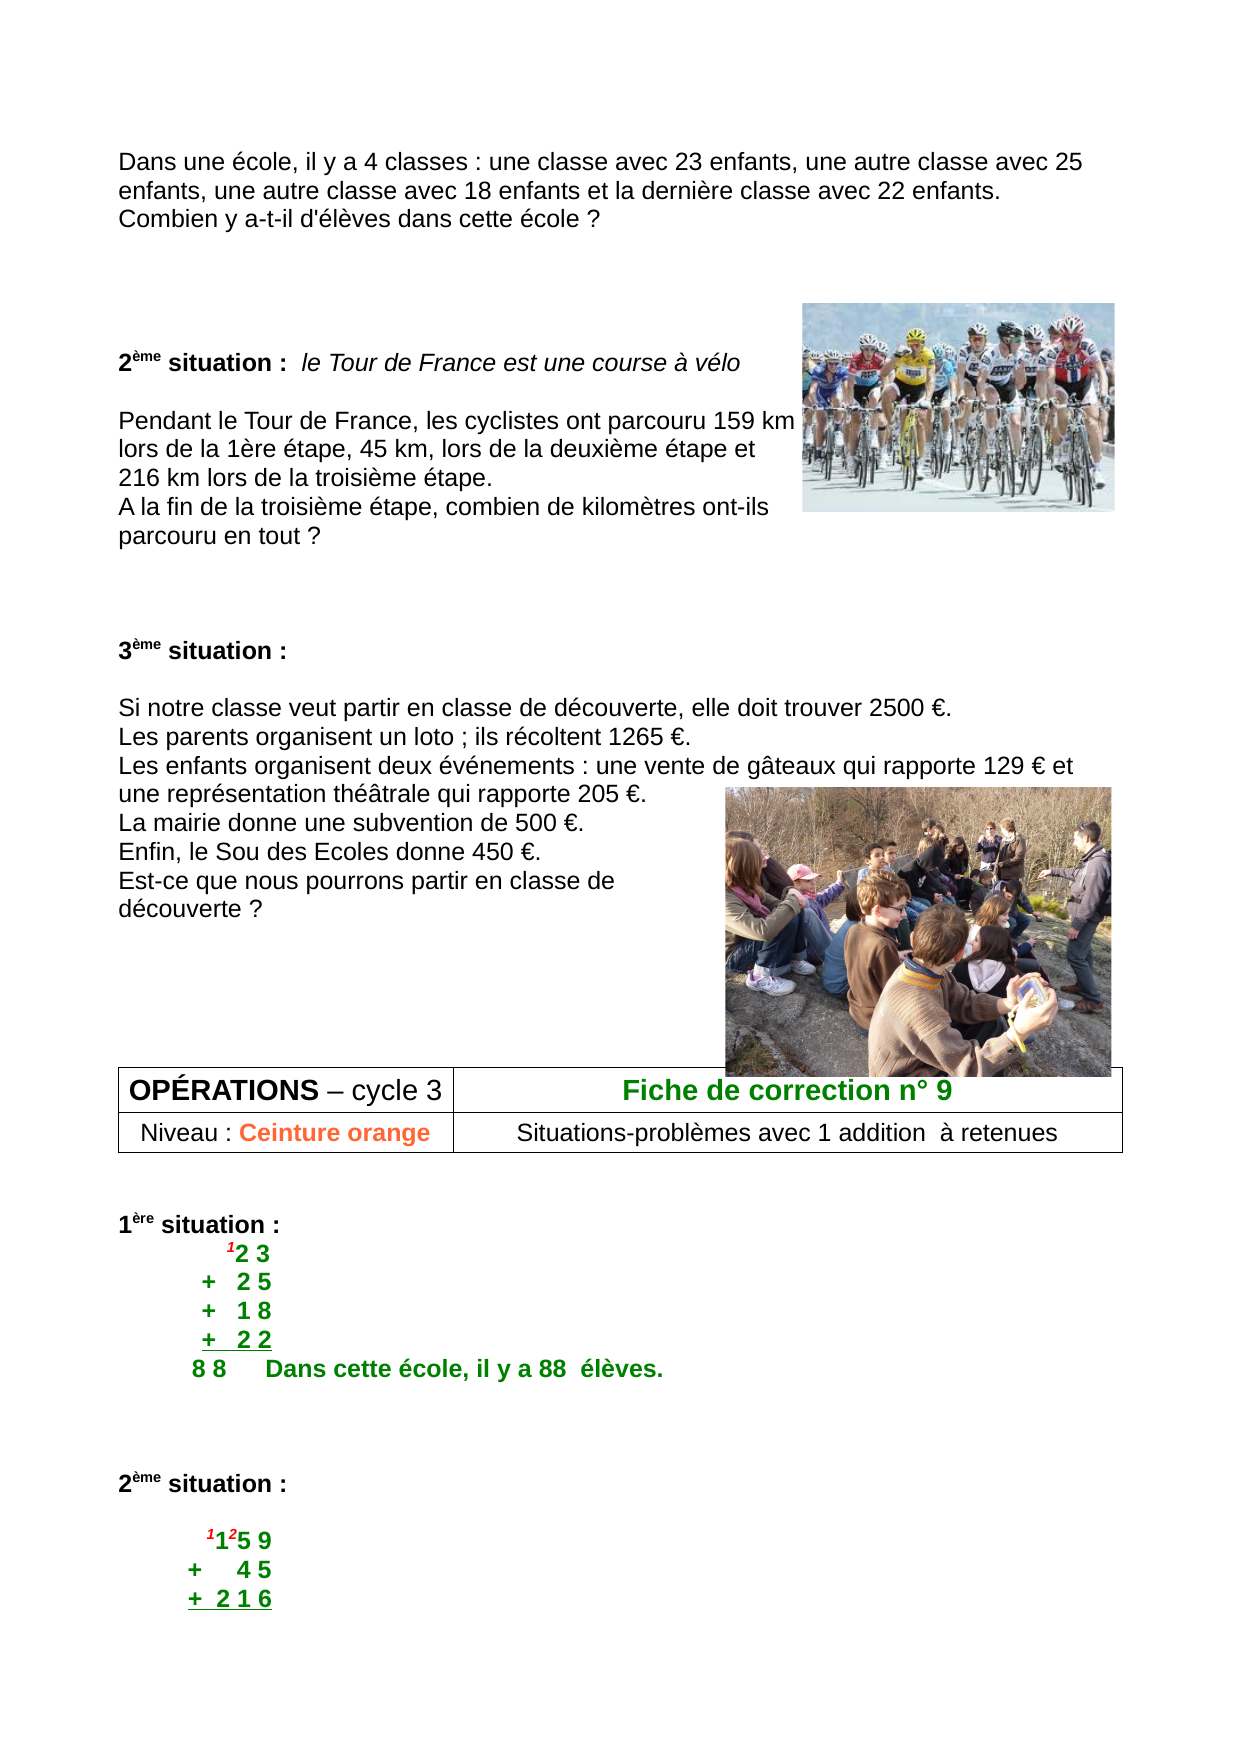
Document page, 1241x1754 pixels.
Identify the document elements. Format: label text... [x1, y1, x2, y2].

table_cell Situations-problèmes avec 1 addition à retenues [454, 1113, 1122, 1152]
text + 2 5 [118, 1267, 1122, 1296]
text 12 3 [118, 1239, 1122, 1267]
text 2ème situation : le Tour de France est une course à vélo [118, 348, 802, 377]
table_header Fiche de correction n° 9 [454, 1068, 1122, 1112]
text + 2 2 [118, 1325, 1122, 1354]
text Les enfants organisent deux événements : une vente de gâteaux qui rapporte 129 € et une représentation théâtrale qui rapporte 205 €. [118, 751, 1122, 808]
text Pendant le Tour de France, les cyclistes ont parcouru 159 km lors de la 1ère étape, 45 km, lors de la deuxième étape et 216 km lors de la troisième étape. [118, 406, 802, 492]
text 8 8 Dans cette école, il y a 88 élèves. [118, 1354, 1122, 1382]
text Combien y a-t-il d'élèves dans cette école ? [118, 204, 1122, 233]
text Dans une école, il y a 4 classes : une classe avec 23 enfants, une autre classe avec 25 enfants, une autre classe avec 18 enfants et la dernière classe avec 22 enfants. [118, 147, 1122, 204]
table_cell Niveau : Ceinture orange [119, 1113, 453, 1152]
text Si notre classe veut partir en classe de découverte, elle doit trouver 2500 €. [118, 693, 1122, 722]
text Est-ce que nous pourrons partir en classe de découverte ? [118, 866, 725, 923]
text 1ère situation : [118, 1210, 1122, 1239]
text Enfin, le Sou des Ecoles donne 450 €. [118, 837, 725, 866]
text 2ème situation : [118, 1469, 1122, 1497]
text 1125 9 [118, 1526, 1122, 1555]
text Les parents organisent un loto ; ils récoltent 1265 €. [118, 722, 1122, 751]
text A la fin de la troisième étape, combien de kilomètres ont-ils parcouru en tout ? [118, 492, 1122, 549]
text + 1 8 [118, 1296, 1122, 1325]
text 3ème situation : [118, 636, 1122, 664]
picture [725, 787, 1112, 1077]
table_header opérations – cycle 3 [119, 1068, 453, 1112]
picture [802, 303, 1115, 512]
text + 2 1 6 [118, 1584, 1122, 1612]
text + 4 5 [118, 1555, 1122, 1584]
text La mairie donne une subvention de 500 €. [118, 808, 725, 837]
